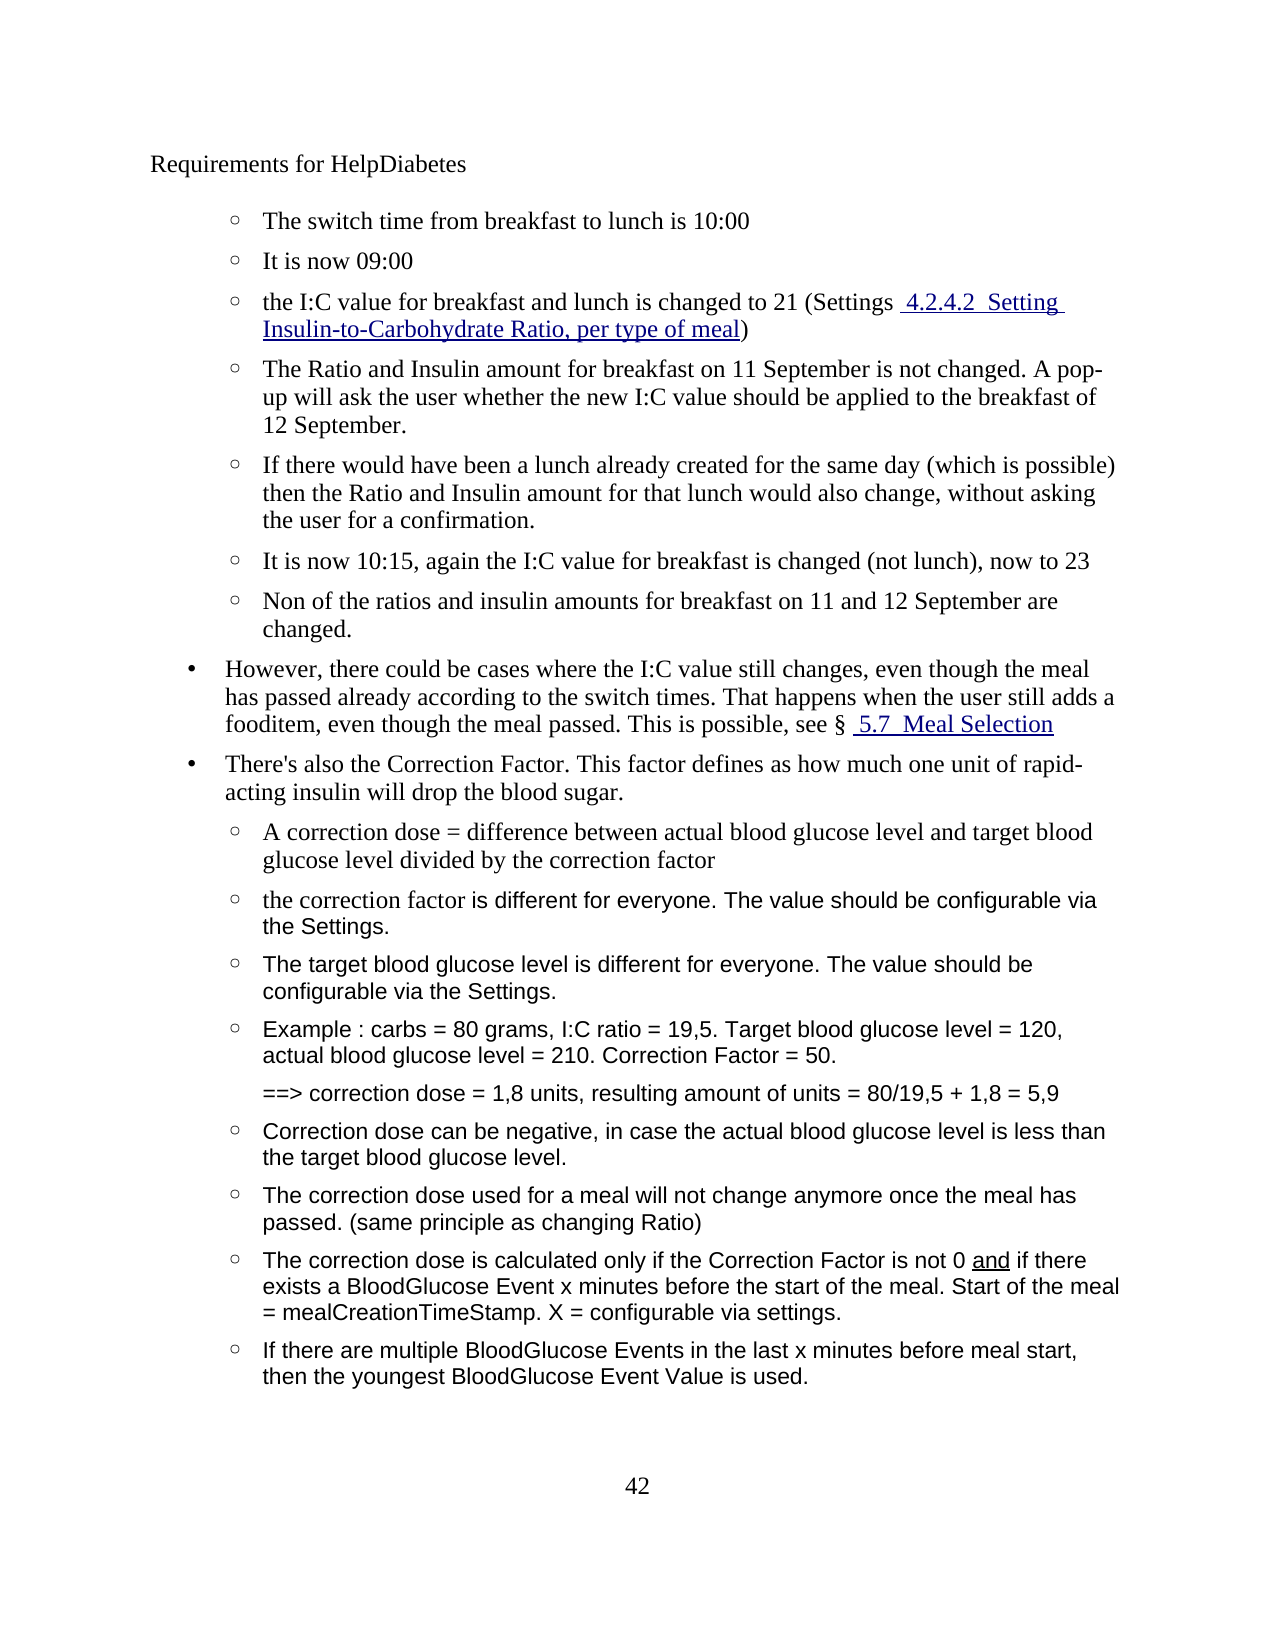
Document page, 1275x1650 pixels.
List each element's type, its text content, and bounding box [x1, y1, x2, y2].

list A correction dose = difference between actual blood glucose level and target blood glucose level divided by the correction factor [225, 818, 1125, 874]
list Non of the ratios and insulin amounts for breakfast on 11 and 12 September are changed. [225, 587, 1125, 642]
list Example : carbs = 80 grams, I:C ratio = 19,5. Target blood glucose level = 120, actual blood glucose level = 210. Correction Factor = 50. [225, 1016, 1125, 1068]
list ==> correction dose = 1,8 units, resulting amount of units = 80/19,5 + 1,8 = 5,9 [225, 1081, 1125, 1106]
list The target blood glucose level is different for everyone. The value should be configurable via the Settings. [225, 952, 1125, 1004]
list the correction factor is different for everyone. The value should be configurable via the Settings. [225, 886, 1125, 940]
list the I:C value for breakfast and lunch is changed to 21 (Settings 4.2.4.2 Setting Insulin-to-Carbohydrate Ratio, per type of meal) [225, 288, 1125, 343]
list However, there could be cases where the I:C value still changes, even though the meal has passed already according to the switch times. That happens when the user still adds a fooditem, even though the meal passed. This is possible, see § 5.7 Meal Selection [187, 655, 1125, 738]
list The Ratio and Insulin amount for breakfast on 11 September is not changed. A pop-up will ask the user whether the new I:C value should be applied to the breakfast of 12 September. [225, 356, 1125, 439]
list If there would have been a lunch already created for the same day (which is possible) then the Ratio and Insulin amount for that lunch would also change, without asking the user for a confirmation. [225, 451, 1125, 534]
list The correction dose used for a meal will not change anymore once the meal has passed. (same principle as changing Ratio) [225, 1183, 1125, 1235]
list It is now 10:15, again the I:C value for breakfast is changed (not lunch), now to 23 [225, 547, 1125, 574]
list The correction dose is calculated only if the Correction Factor is not 0 and if there exists a BloodGlucose Event x minutes before the start of the meal. Start of the meal = mealCreationTimeStamp. X = configurable via settings. [225, 1247, 1125, 1325]
list There's also the Correction Factor. This factor defines as how much one unit of rapid-acting insulin will drop the blood sugar. [187, 751, 1125, 806]
list The switch time from breakfast to lunch is 10:00 [225, 207, 1125, 235]
list Correction dose can be negative, in case the actual blood glucose level is less than the target blood glucose level. [225, 1119, 1125, 1171]
list If there are multiple BloodGlucose Events in the last x minutes before meal start, then the youngest BloodGlucose Event Value is used. [225, 1337, 1125, 1389]
list It is now 09:00 [225, 247, 1125, 275]
